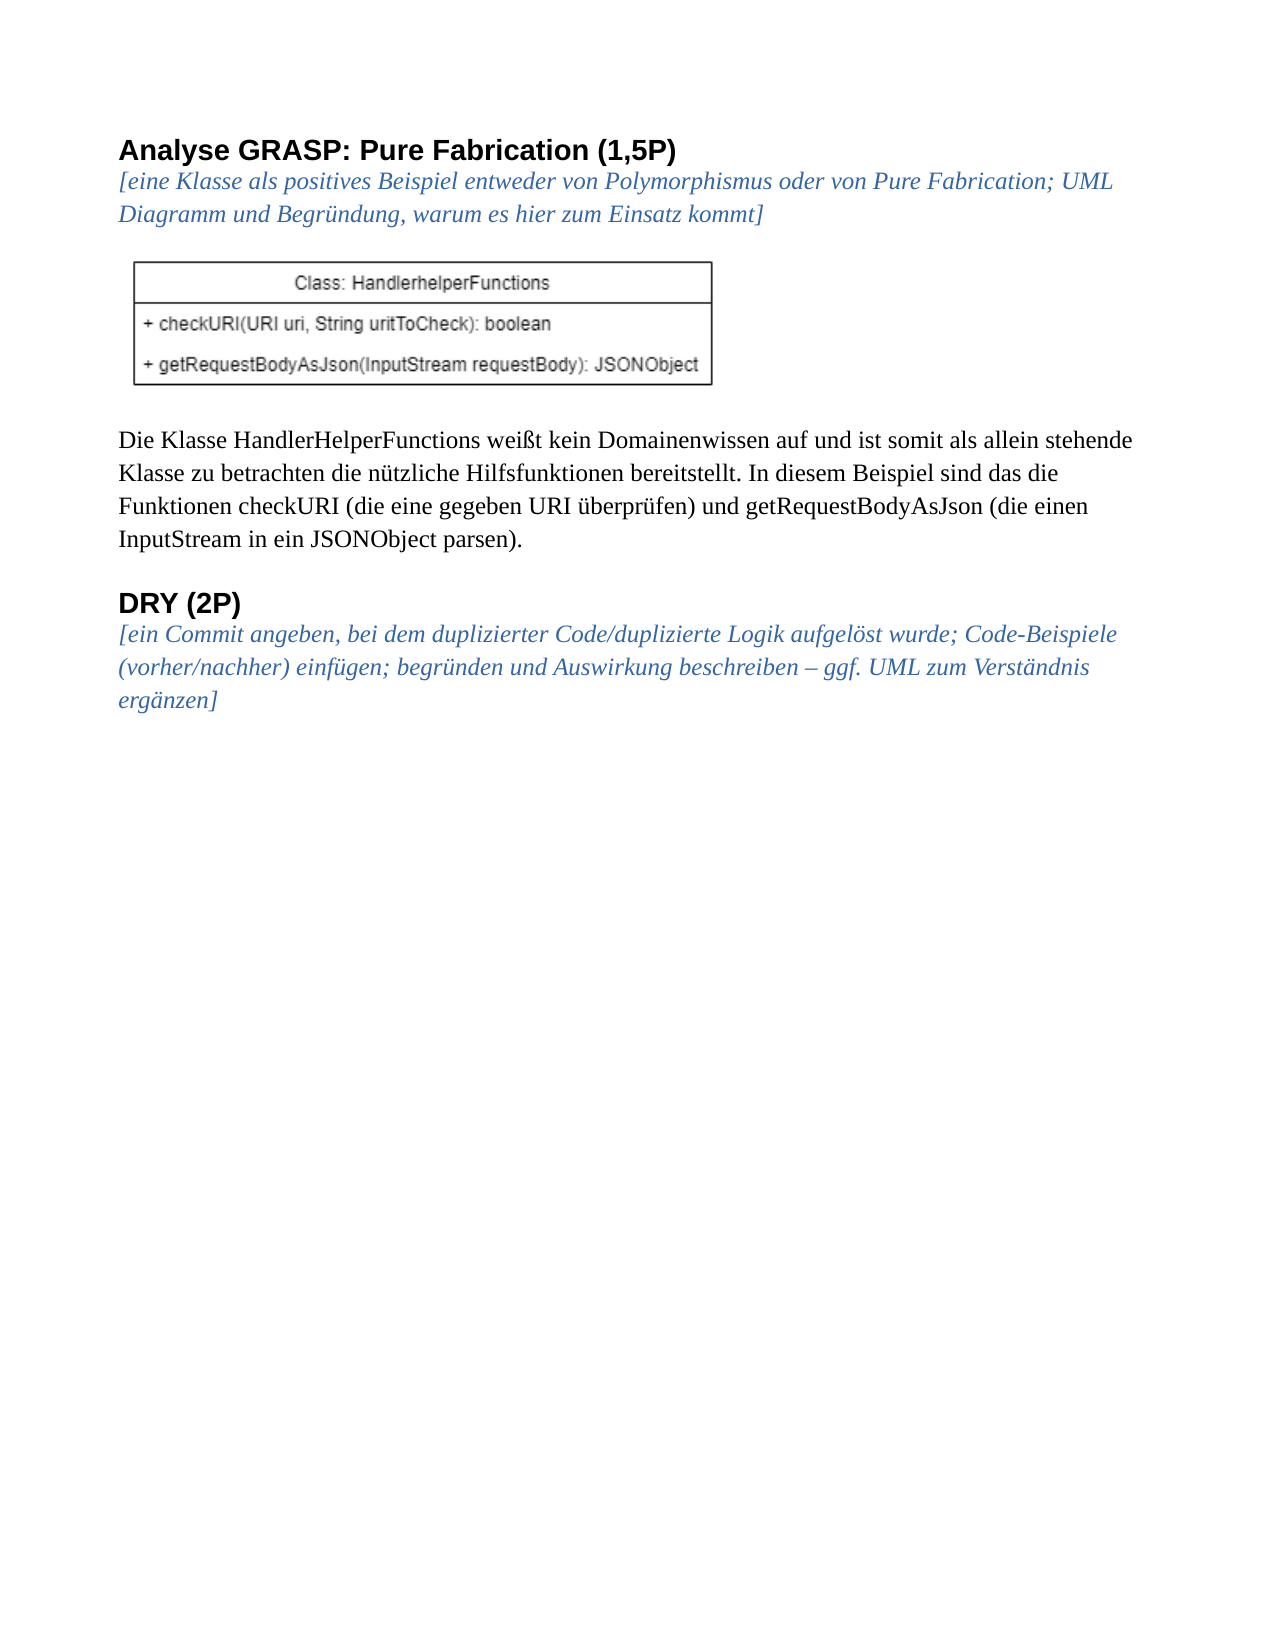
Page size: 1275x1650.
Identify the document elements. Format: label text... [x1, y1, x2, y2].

subtitle Analyse GRASP: Pure Fabrication (1,5P) [118, 133, 1157, 166]
text Die Klasse HandlerHelperFunctions weißt kein Domainenwissen auf und ist somit als allein stehende Klasse zu betrachten die nützliche Hilfsfunktionen bereitstellt. In diesem Beispiel sind das die Funktionen checkURI (die eine gegeben URI überprüfen) und getRequestBodyAsJson (die einen InputStream in ein JSONObject parsen). [118, 425, 1157, 552]
text [eine Klasse als positives Beispiel entweder von Polymorphismus oder von Pure Fabrication; UML Diagramm und Begründung, warum es hier zum Einsatz kommt] [118, 166, 1157, 228]
text [ein Commit angeben, bei dem duplizierter Code/duplizierte Logik aufgelöst wurde; Code-Beispiele (vorher/nachher) einfügen; begründen und Auswirkung beschreiben – ggf. UML zum Verständnis ergänzen] [118, 619, 1157, 714]
subtitle DRY (2P) [118, 586, 1157, 619]
